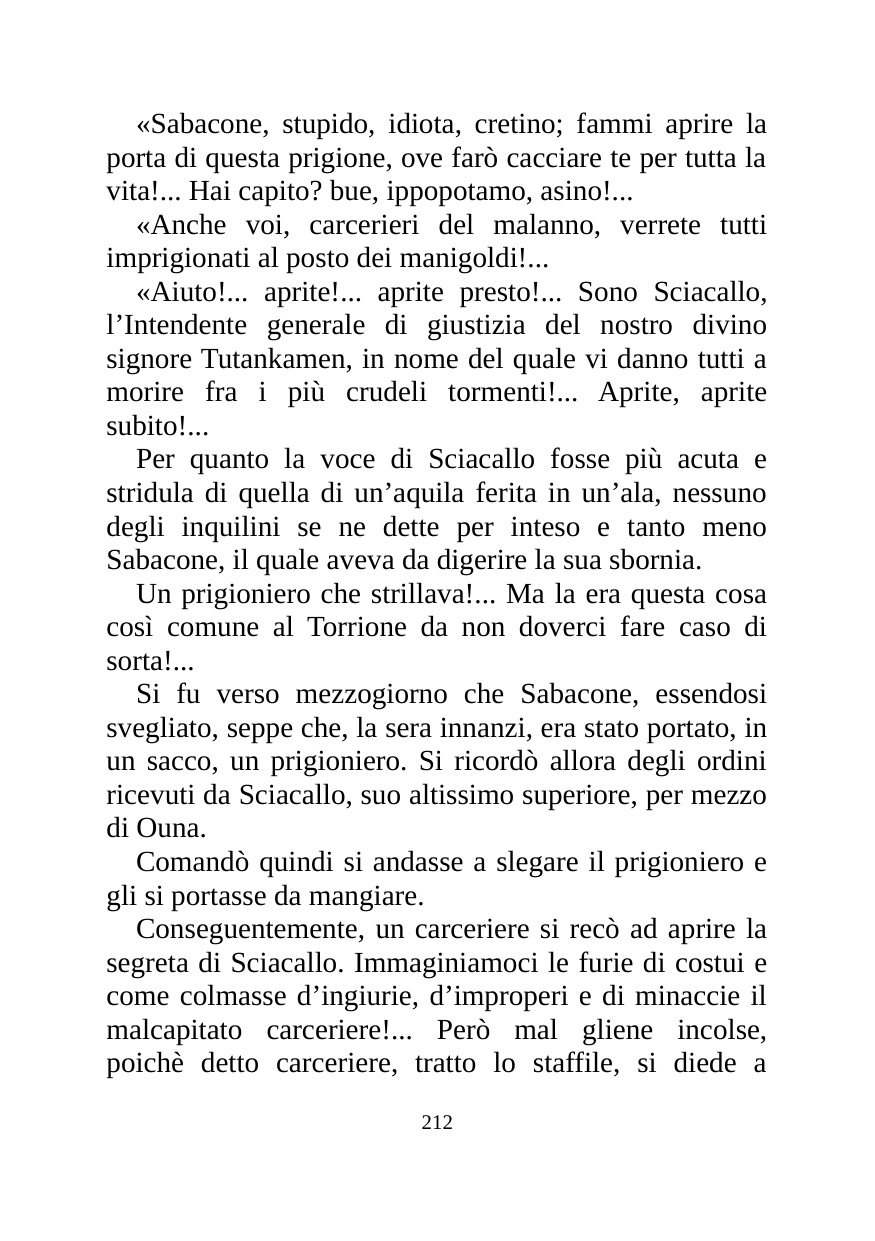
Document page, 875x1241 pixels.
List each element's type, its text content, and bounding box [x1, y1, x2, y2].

text Si fu verso mezzogiorno che Sabacone, essendosi svegliato, seppe che, la sera innanzi, era stato portato, in un sacco, un prigioniero. Si ricordò allora degli ordini ricevuti da Sciacallo, suo altissimo superiore, per mezzo di Ouna. [106, 676, 768, 844]
text «Aiuto!... aprite!... aprite presto!... Sono Sciacallo, l’Intendente generale di giustizia del nostro divino signore Tutankamen, in nome del quale vi danno tutti a morire fra i più crudeli tormenti!... Aprite, aprite subito!... [106, 274, 768, 442]
text Conseguentemente, un carceriere si recò ad aprire la segreta di Sciacallo. Immaginiamoci le furie di costui e come colmasse d’ingiurie, d’improperi e di minaccie il malcapitato carceriere!... Però mal gliene incolse, poichè detto carceriere, tratto lo staffile, si diede a [106, 911, 768, 1079]
text Comandò quindi si andasse a slegare il prigioniero e gli si portasse da mangiare. [106, 844, 768, 911]
text Per quanto la voce di Sciacallo fosse più acuta e stridula di quella di un’aquila ferita in un’ala, nessuno degli inquilini se ne dette per inteso e tanto meno Sabacone, il quale aveva da digerire la sua sbornia. [106, 442, 768, 576]
text «Anche voi, carcerieri del malanno, verrete tutti imprigionati al posto dei manigoldi!... [106, 207, 768, 274]
text Un prigioniero che strillava!... Ma la era questa cosa così comune al Torrione da non doverci fare caso di sorta!... [106, 576, 768, 676]
text «Sabacone, stupido, idiota, cretino; fammi aprire la porta di questa prigione, ove farò cacciare te per tutta la vita!... Hai capito? bue, ippopotamo, asino!... [106, 106, 768, 207]
